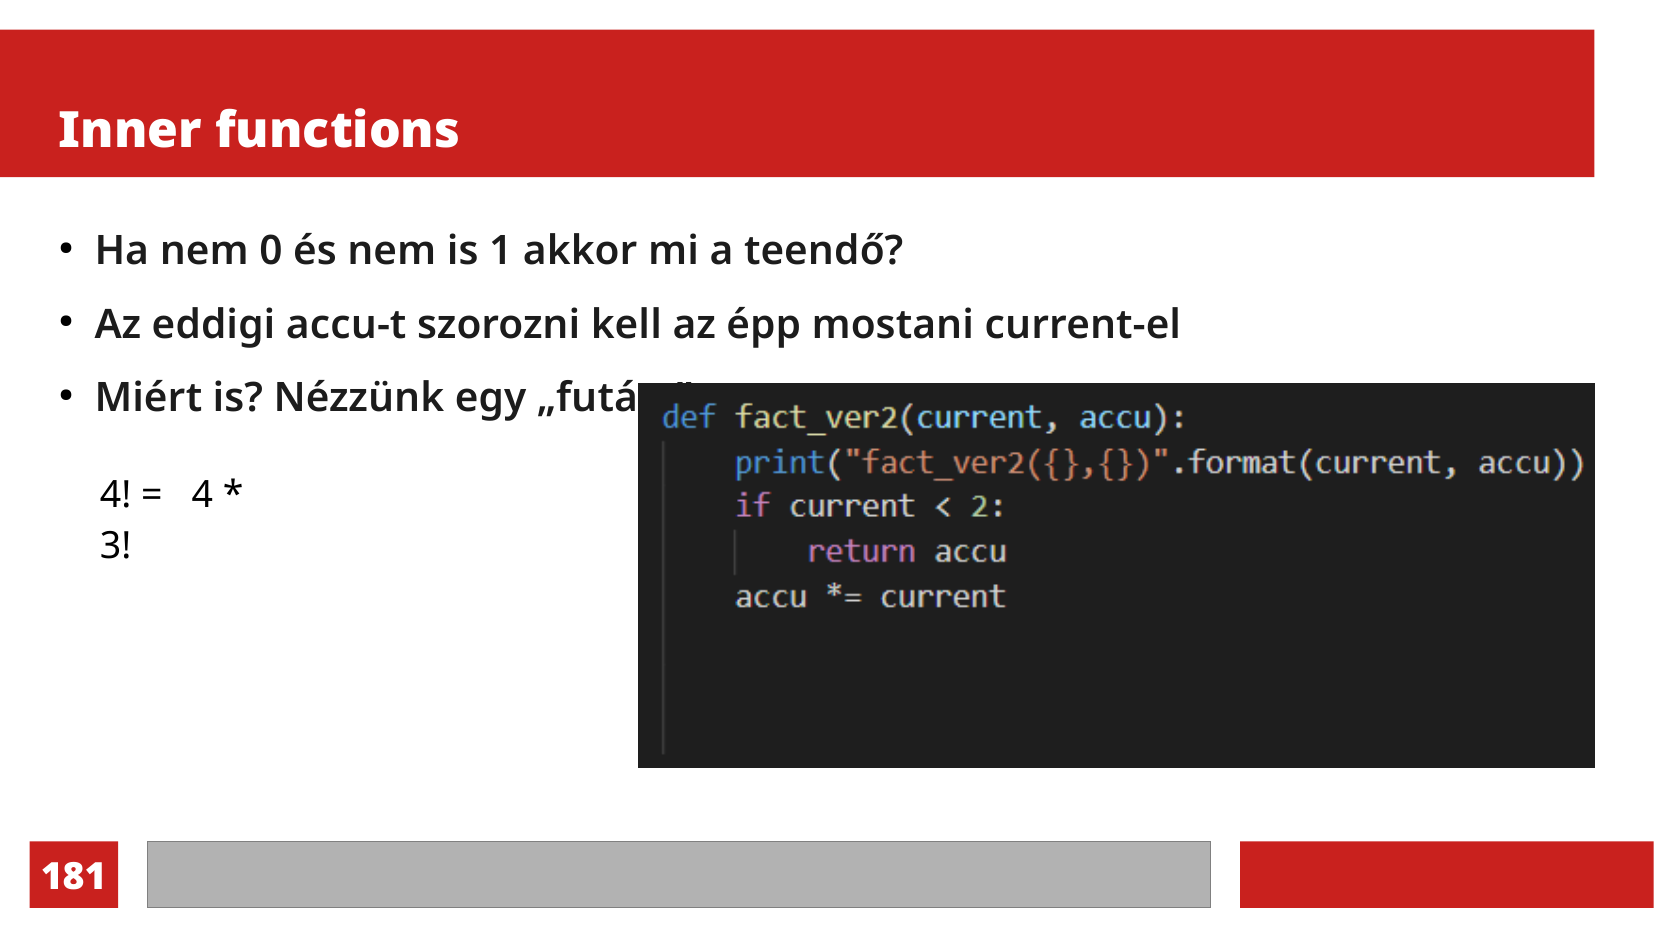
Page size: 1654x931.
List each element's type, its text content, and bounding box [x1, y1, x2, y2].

list Ha nem 0 és nem is 1 akkor mi a teendő? Az eddigi accu-t szorozni kell az épp mostani current-el Miért is? Nézzünk egy „futást” [59, 221, 1565, 739]
picture [638, 383, 1595, 768]
text_box 4! = 4 * 3! [84, 459, 284, 570]
title Inner functions [59, 44, 1595, 163]
